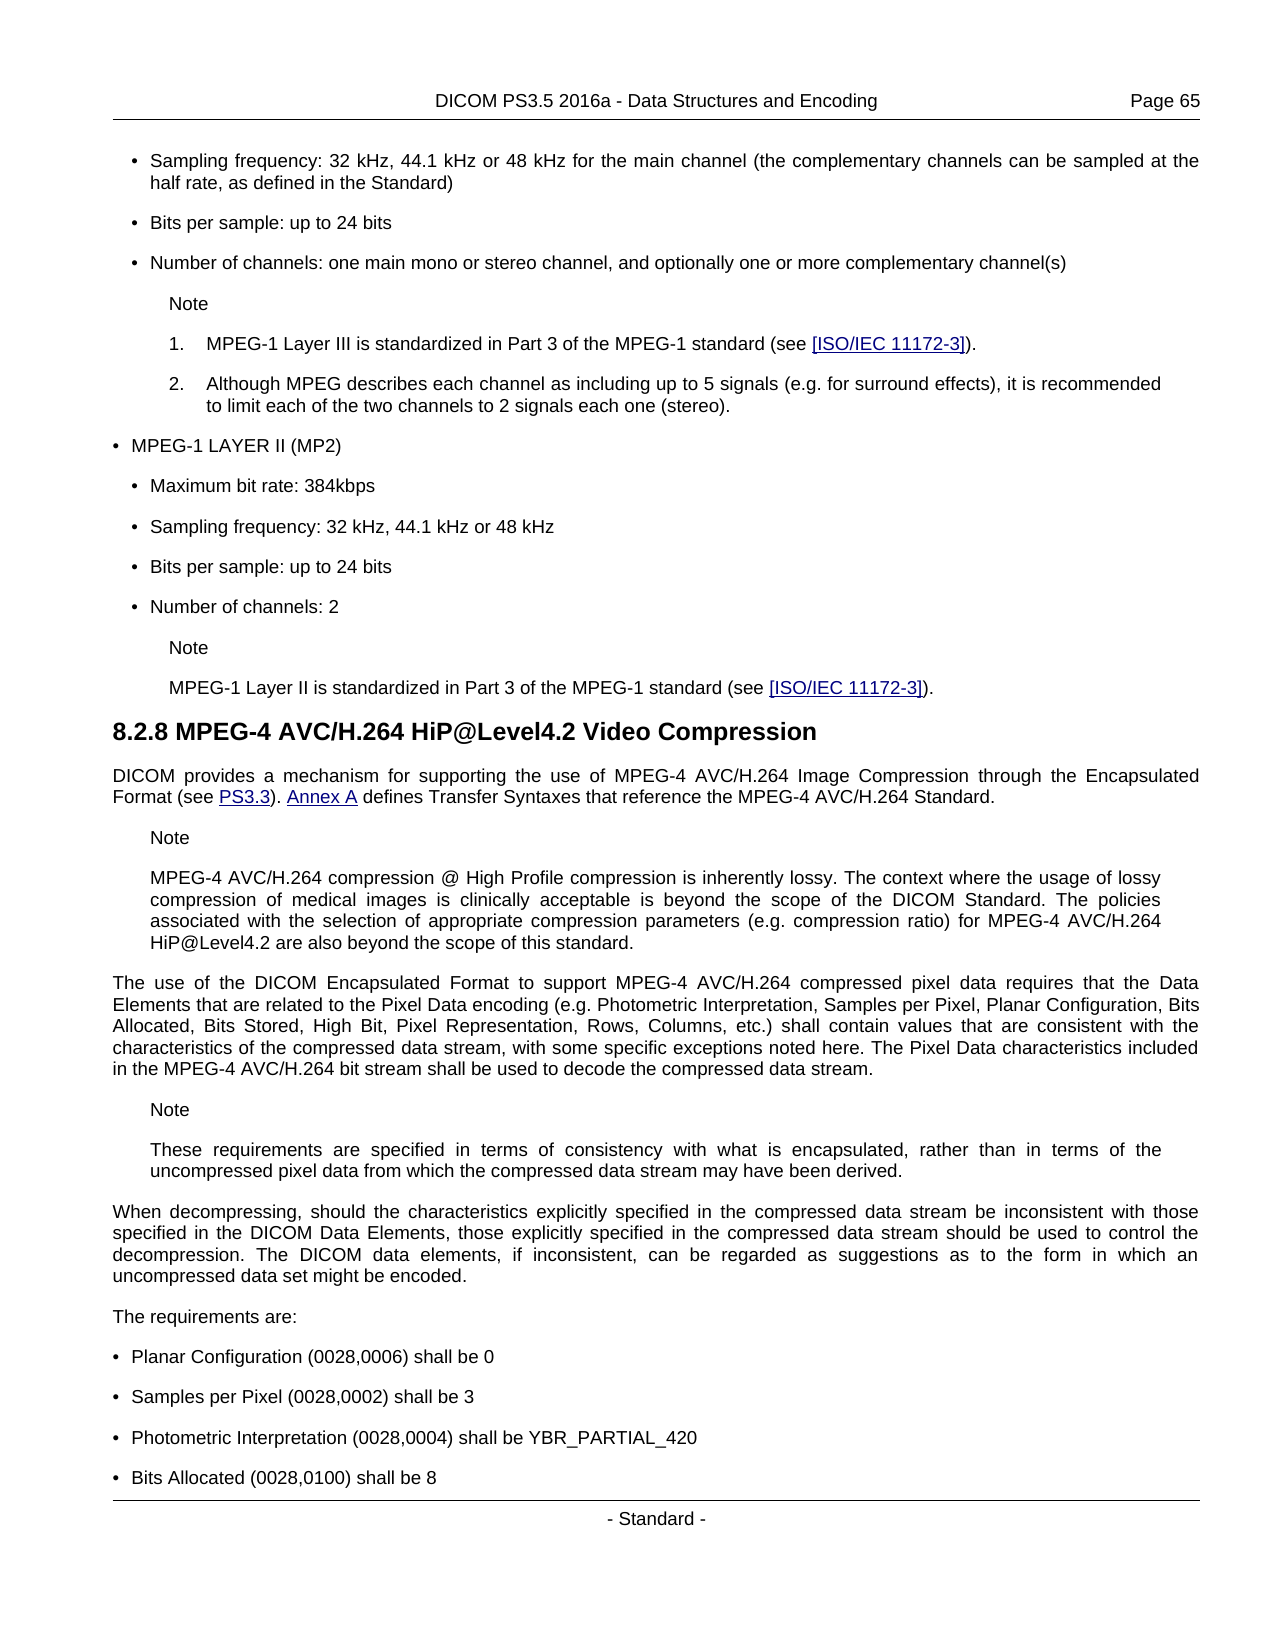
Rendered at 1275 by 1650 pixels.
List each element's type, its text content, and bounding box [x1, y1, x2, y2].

list Bits per sample: up to 24 bits [131, 556, 1200, 577]
list Although MPEG describes each channel as including up to 5 signals (e.g. for surround effects), it is recommended to limit each of the two channels to 2 signals each one (stereo). [169, 373, 1162, 416]
list Number of channels: 2 [131, 596, 1200, 618]
list Photometric Interpretation (0028,0004) shall be YBR_PARTIAL_420 [112, 1427, 1200, 1448]
text DICOM provides a mechanism for supporting the use of MPEG-4 AVC/H.264 Image Compression through the Encapsulated Format (see PS3.3). Annex A defines Transfer Syntaxes that reference the MPEG-4 AVC/H.264 Standard. [112, 765, 1200, 808]
list Bits Allocated (0028,0100) shall be 8 [112, 1467, 1200, 1488]
list Sampling frequency: 32 kHz, 44.1 kHz or 48 kHz [131, 516, 1200, 537]
text 8.2.8 MPEG-4 AVC/H.264 HiP@Level4.2 Video Compression [112, 717, 1200, 746]
text When decompressing, should the characteristics explicitly specified in the compressed data stream be inconsistent with those specified in the DICOM Data Elements, those explicitly specified in the compressed data stream should be used to control the decompression. The DICOM data elements, if inconsistent, can be regarded as suggestions as to the form in which an uncompressed data set might be encoded. [112, 1201, 1200, 1287]
text Note [150, 1098, 1162, 1120]
text The requirements are: [112, 1306, 1200, 1327]
list Number of channels: one main mono or stereo channel, and optionally one or more complementary channel(s) [131, 252, 1200, 274]
list MPEG-1 Layer III is standardized in Part 3 of the MPEG-1 standard (see [ISO/IEC 11172-3]). [169, 333, 1162, 354]
list MPEG-1 LAYER II (MP2) [112, 435, 1200, 457]
text The use of the DICOM Encapsulated Format to support MPEG-4 AVC/H.264 compressed pixel data requires that the Data Elements that are related to the Pixel Data encoding (e.g. Photometric Interpretation, Samples per Pixel, Planar Configuration, Bits Allocated, Bits Stored, High Bit, Pixel Representation, Rows, Columns, etc.) shall contain values that are consistent with the characteristics of the compressed data stream, with some specific exceptions noted here. The Pixel Data characteristics included in the MPEG-4 AVC/H.264 bit stream shall be used to decode the compressed data stream. [112, 972, 1200, 1080]
list Planar Configuration (0028,0006) shall be 0 [112, 1346, 1200, 1367]
text MPEG-4 AVC/H.264 compression @ High Profile compression is inherently lossy. The context where the usage of lossy compression of medical images is clinically acceptable is beyond the scope of the DICOM Standard. The policies associated with the selection of appropriate compression parameters (e.g. compression ratio) for MPEG-4 AVC/H.264 HiP@Level4.2 are also beyond the scope of this standard. [150, 867, 1162, 953]
list MPEG-1 Layer II is standardized in Part 3 of the MPEG-1 standard (see [ISO/IEC 11172-3]). [150, 677, 1162, 698]
list Samples per Pixel (0028,0002) shall be 3 [112, 1386, 1200, 1408]
list Note [150, 637, 1162, 658]
list Bits per sample: up to 24 bits [131, 212, 1200, 233]
text Note [150, 827, 1162, 848]
text These requirements are specified in terms of consistency with what is encapsulated, rather than in terms of the uncompressed pixel data from which the compressed data stream may have been derived. [150, 1139, 1162, 1182]
list Sampling frequency: 32 kHz, 44.1 kHz or 48 kHz for the main channel (the complementary channels can be sampled at the half rate, as defined in the Standard) [131, 150, 1200, 193]
list Note [150, 292, 1162, 314]
list Maximum bit rate: 384kbps [131, 475, 1200, 497]
